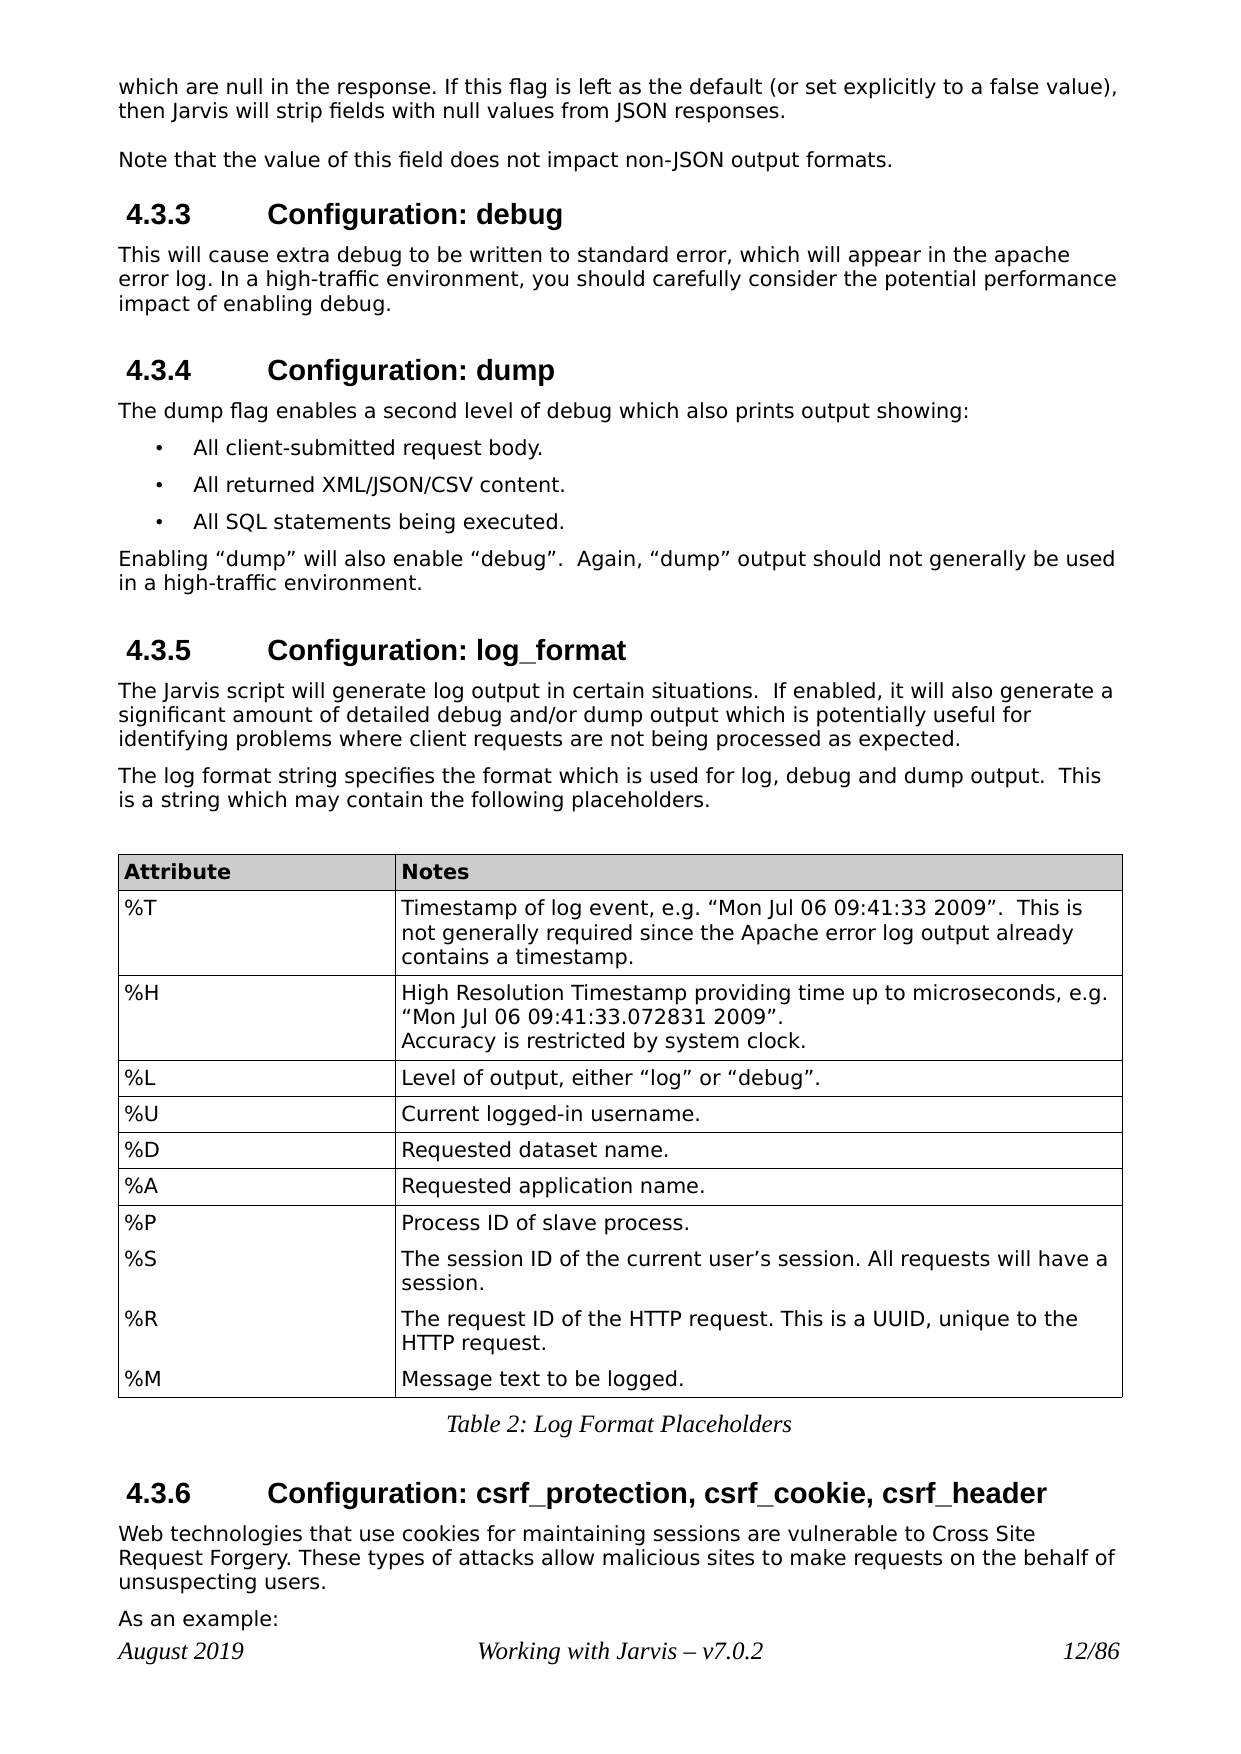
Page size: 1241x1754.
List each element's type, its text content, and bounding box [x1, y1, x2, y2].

table_header Notes [396, 855, 1122, 890]
text Note that the value of this field does not impact non-JSON output formats. [118, 148, 1122, 172]
text Web technologies that use cookies for maintaining sessions are vulnerable to Cross Site Request Forgery. These types of attacks allow malicious sites to make requests on the behalf of unsuspecting users. [118, 1522, 1122, 1595]
text which are null in the response. If this flag is left as the default (or set explicitly to a false value), then Jarvis will strip fields with null values from JSON responses. [118, 75, 1122, 123]
list All SQL statements being executed. [156, 510, 1122, 534]
subtitle Configuration: debug [118, 197, 1122, 231]
list All returned XML/JSON/CSV content. [156, 473, 1122, 497]
table_cell High Resolution Timestamp providing time up to microseconds, e.g. “Mon Jul 06 09:41:33.072831 2009”. Accuracy is restricted by system clock. [396, 976, 1122, 1059]
table_cell %H [119, 976, 395, 1059]
subtitle Configuration: dump [118, 353, 1122, 387]
table_header Attribute [119, 855, 395, 890]
table_cell %D [119, 1133, 395, 1168]
table_cell %U [119, 1097, 395, 1132]
table_cell Current logged-in username. [396, 1097, 1122, 1132]
table_cell Timestamp of log event, e.g. “Mon Jul 06 09:41:33 2009”. This is not generally required since the Apache error log output already contains a timestamp. [396, 891, 1122, 975]
table_cell %T [119, 891, 395, 975]
table_cell The session ID of the current user’s session. All requests will have a session. [396, 1241, 1122, 1301]
table_cell %P [119, 1206, 395, 1241]
table_cell %M [119, 1361, 395, 1397]
text Enabling “dump” will also enable “debug”. Again, “dump” output should not generally be used in a high-traffic environment. [118, 547, 1122, 595]
table_cell Process ID of slave process. [396, 1206, 1122, 1241]
table_cell Requested application name. [396, 1169, 1122, 1204]
table_cell %A [119, 1169, 395, 1204]
text As an example: [118, 1607, 1122, 1631]
text The dump flag enables a second level of debug which also prints output showing: [118, 399, 1122, 424]
subtitle Configuration: log_format [118, 633, 1122, 666]
text The Jarvis script will generate log output in certain situations. If enabled, it will also generate a significant amount of detailed debug and/or dump output which is potentially useful for identifying problems where client requests are not being processed as expected. [118, 679, 1122, 751]
text Table 2: Log Format Placeholders [118, 1409, 1122, 1438]
table_cell Level of output, either “log” or “debug”. [396, 1061, 1122, 1096]
table_cell Message text to be logged. [396, 1361, 1122, 1397]
table_cell %L [119, 1061, 395, 1096]
list All client-submitted request body. [156, 436, 1122, 461]
table_cell %R [119, 1301, 395, 1361]
text The log format string specifies the format which is used for log, debug and dump output. This is a string which may contain the following placeholders. [118, 764, 1122, 812]
table_cell Requested dataset name. [396, 1133, 1122, 1168]
table_cell The request ID of the HTTP request. This is a UUID, unique to the HTTP request. [396, 1301, 1122, 1361]
text This will cause extra debug to be written to standard error, which will appear in the apache error log. In a high-traffic environment, you should carefully consider the potential performance impact of enabling debug. [118, 243, 1122, 316]
table_cell %S [119, 1241, 395, 1301]
subtitle Configuration: csrf_protection, csrf_cookie, csrf_header [118, 1476, 1122, 1509]
